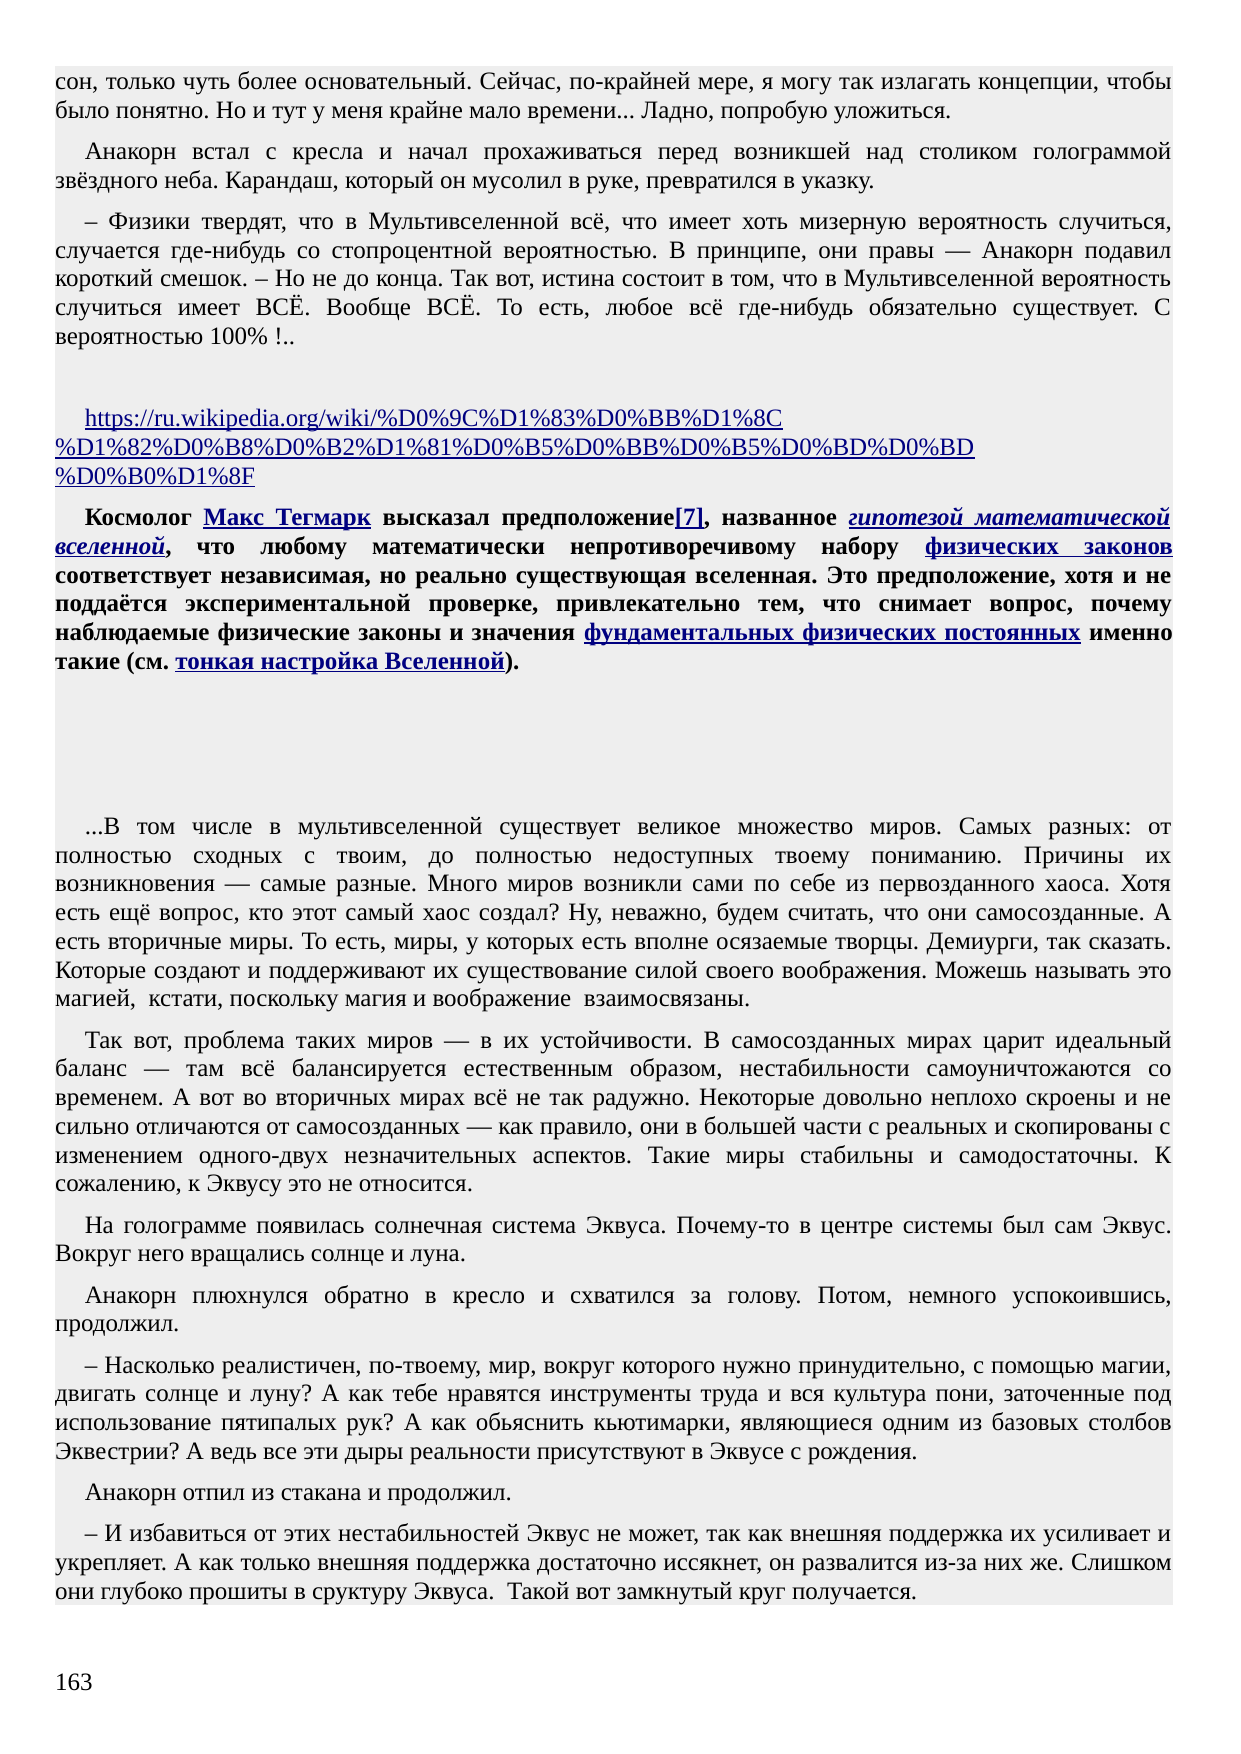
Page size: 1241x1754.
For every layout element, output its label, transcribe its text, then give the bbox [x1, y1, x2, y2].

text Анакорн отпил из стакана и продолжил. [55, 1477, 1173, 1506]
text сон, только чуть более основательный. Сейчас, по-крайней мере, я могу так излагать концепции, чтобы было понятно. Но и тут у меня крайне мало времени... Ладно, попробую уложиться. [55, 66, 1173, 123]
text Анакорн плюхнулся обратно в кресло и схватился за голову. Потом, немного успокоившись, продолжил. [55, 1280, 1173, 1337]
text ...В том числе в мультивселенной существует великое множество миров. Самых разных: от полностью сходных с твоим, до полностью недоступных твоему пониманию. Причины их возникновения — самые разные. Много миров возникли сами по себе из первозданного хаоса. Хотя есть ещё вопрос, кто этот самый хаос создал? Ну, неважно, будем считать, что они самосозданные. А есть вторичные миры. То есть, миры, у которых есть вполне осязаемые творцы. Демиурги, так сказать. Которые создают и поддерживают их существование силой своего воображения. Можешь называть это магией, кстати, поскольку магия и воображение взаимосвязаны. [55, 811, 1173, 1012]
text – Физики твердят, что в Мультивселенной всё, что имеет хоть мизерную вероятность случиться, случается где-нибудь со стопроцентной вероятностью. В принципе, они правы — Анакорн подавил короткий смешок. – Но не до конца. Так вот, истина состоит в том, что в Мультивселенной вероятность случиться имеет ВСЁ. Вообще ВСЁ. То есть, любое всё где-нибудь обязательно существует. С вероятностью 100% !.. [55, 206, 1173, 350]
text – И избавиться от этих нестабильностей Эквус не может, так как внешняя поддержка их усиливает и укрепляет. А как только внешняя поддержка достаточно иссякнет, он развалится из-за них же. Слишком они глубоко прошиты в сруктуру Эквуса. Такой вот замкнутый круг получается. [55, 1518, 1173, 1605]
text Анакорн встал с кресла и начал прохаживаться перед возникшей над столиком голограммой звёздного неба. Карандаш, который он мусолил в руке, превратился в указку. [55, 136, 1173, 193]
text Так вот, проблема таких миров — в их устойчивости. В самосозданных мирах царит идеальный баланс — там всё балансируется естественным образом, нестабильности самоуничтожаются со временем. А вот во вторичных мирах всё не так радужно. Некоторые довольно неплохо скроены и не сильно отличаются от самосозданных — как правило, они в большей части с реальных и скопированы с изменением одного-двух незначительных аспектов. Такие миры стабильны и самодостаточны. К сожалению, к Эквусу это не относится. [55, 1025, 1173, 1197]
text – Насколько реалистичен, по-твоему, мир, вокруг которого нужно принудительно, с помощью магии, двигать солнце и луну? А как тебе нравятся инструменты труда и вся культура пони, заточенные под использование пятипалых рук? А как обьяснить кьютимарки, являющиеся одним из базовых столбов Эквестрии? А ведь все эти дыры реальности присутствуют в Эквусе с рождения. [55, 1350, 1173, 1465]
text На голограмме появилась солнечная система Эквуса. Почему-то в центре системы был сам Эквус. Вокруг него вращались солнце и луна. [55, 1210, 1173, 1267]
text https://ru.wikipedia.org/wiki/%D0%9C%D1%83%D0%BB%D1%8C%D1%82%D0%B8%D0%B2%D1%81%D0%B5%D0%BB%D0%B5%D0%BD%D0%BD%D0%B0%D1%8F [55, 403, 1173, 490]
text Космолог Макс Тегмарк высказал предположение[7], названное гипотезой математической вселенной, что любому математически непротиворечивому набору физических законов соответствует независимая, но реально существующая вселенная. Это предположение, хотя и не поддаётся экспериментальной проверке, привлекательно тем, что снимает вопрос, почему наблюдаемые физические законы и значения фундаментальных физических постоянных именно такие (см. тонкая настройка Вселенной). [55, 502, 1173, 675]
